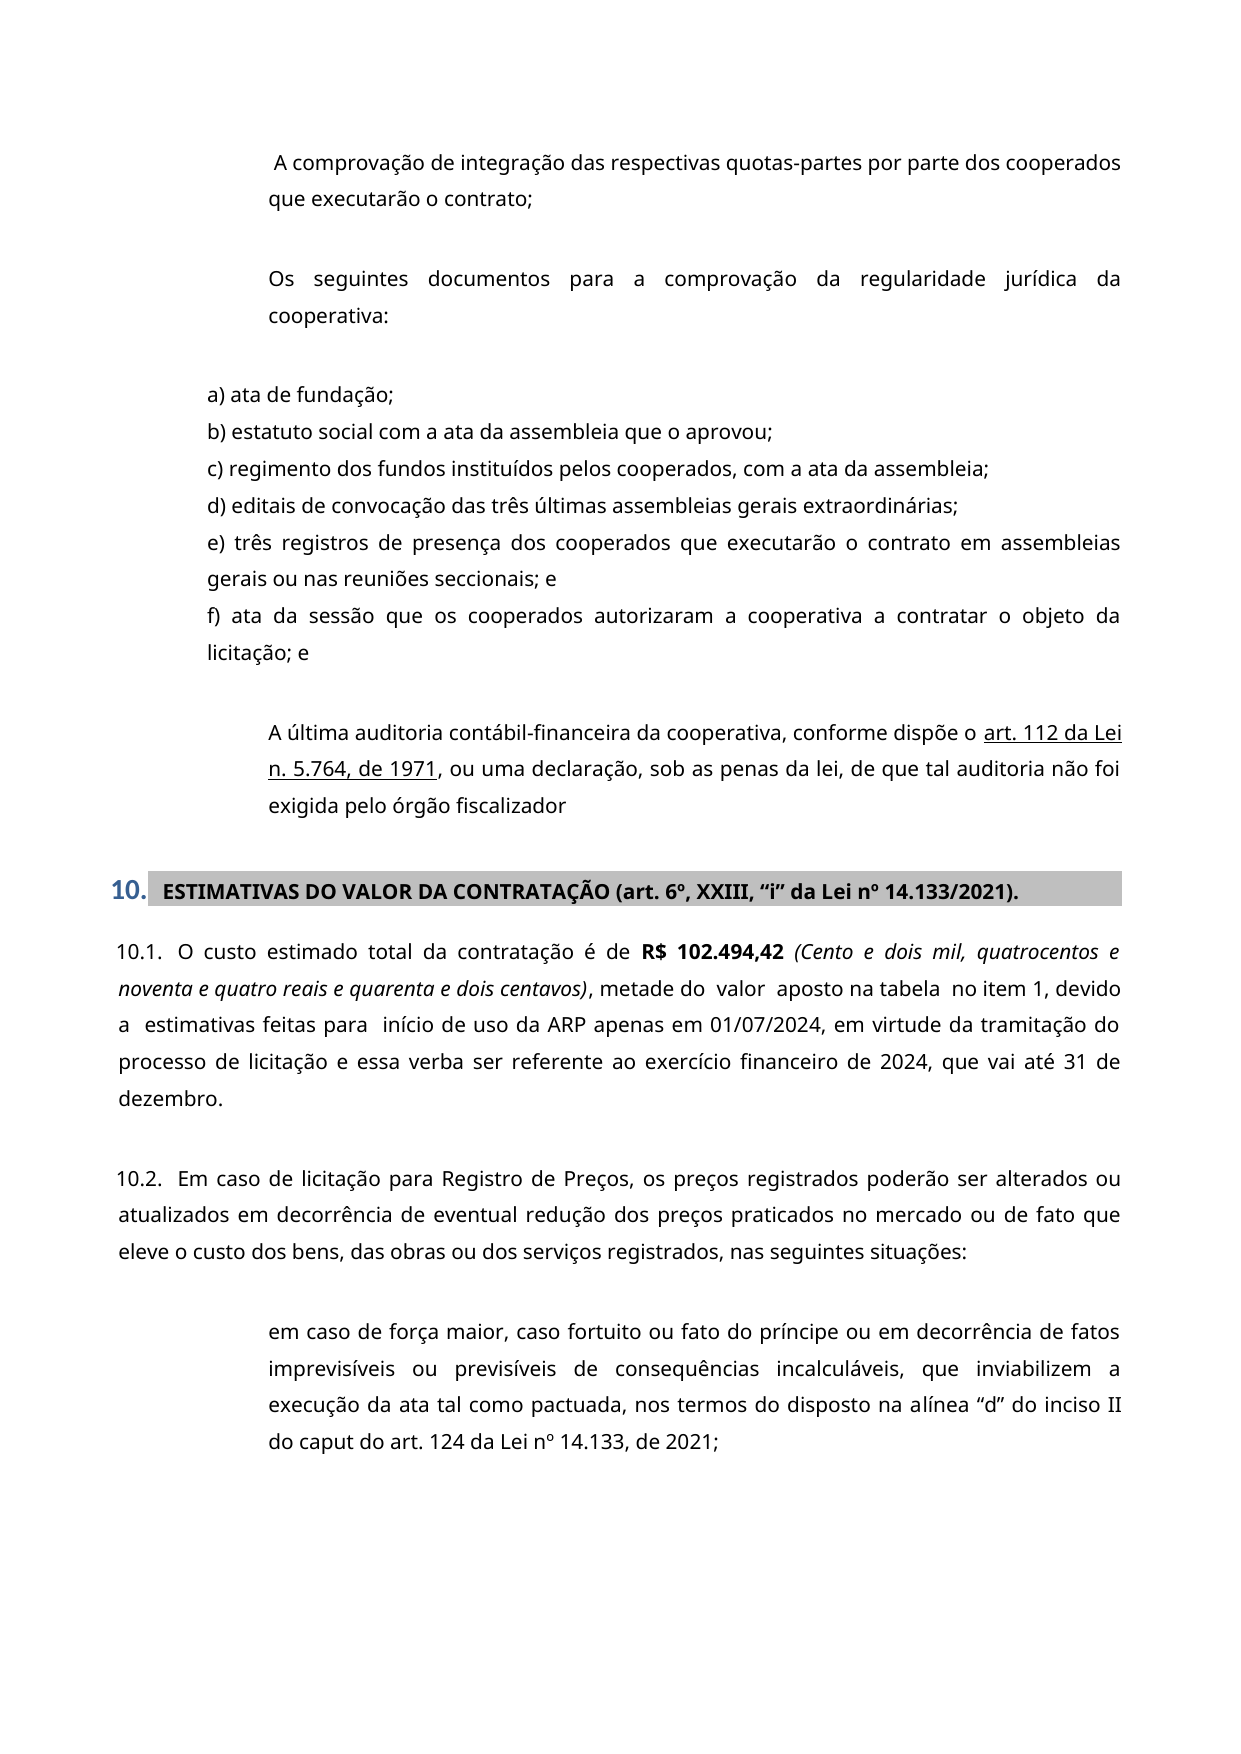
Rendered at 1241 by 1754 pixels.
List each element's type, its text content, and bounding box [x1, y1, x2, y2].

text d) editais de convocação das três últimas assembleias gerais extraordinárias; [207, 491, 1122, 519]
text c) regimento dos fundos instituídos pelos cooperados, com a ata da assembleia; [207, 454, 1122, 482]
list ESTIMATIVAS DO VALOR DA CONTRATAÇÃO (art. 6º, XXIII, “i” da Lei nº 14.133/2021). [148, 871, 1122, 906]
text b) estatuto social com a ata da assembleia que o aprovou; [207, 417, 1122, 446]
text f) ata da sessão que os cooperados autorizaram a cooperativa a contratar o objeto da licitação; e [207, 601, 1122, 667]
list O custo estimado total da contratação é de R$ 102.494,42 (Cento e dois mil, quatrocentos e noventa e quatro reais e quarenta e dois centavos), metade do valor aposto na tabela no item 1, devido a estimativas feitas para início de uso da ARP apenas em 01/07/2024, em virtude da tramitação do processo de licitação e essa verba ser referente ao exercício financeiro de 2024, que vai até 31 de dezembro. [118, 937, 1122, 1113]
text a) ata de fundação; [207, 380, 1122, 409]
text e) três registros de presença dos cooperados que executarão o contrato em assembleias gerais ou nas reuniões seccionais; e [207, 528, 1122, 593]
text A comprovação de integração das respectivas quotas-partes por parte dos cooperados que executarão o contrato; [268, 148, 1122, 213]
text em caso de força maior, caso fortuito ou fato do príncipe ou em decorrência de fatos imprevisíveis ou previsíveis de consequências incalculáveis, que inviabilizem a execução da ata tal como pactuada, nos termos do disposto na alínea “d” do inciso II do caput do art. 124 da Lei nº 14.133, de 2021; [268, 1317, 1122, 1456]
text A última auditoria contábil-financeira da cooperativa, conforme dispõe o art. 112 da Lei n. 5.764, de 1971, ou uma declaração, sob as penas da lei, de que tal auditoria não foi exigida pelo órgão fiscalizador [268, 718, 1122, 820]
text Os seguintes documentos para a comprovação da regularidade jurídica da cooperativa: [268, 264, 1122, 329]
list Em caso de licitação para Registro de Preços, os preços registrados poderão ser alterados ou atualizados em decorrência de eventual redução dos preços praticados no mercado ou de fato que eleve o custo dos bens, das obras ou dos serviços registrados, nas seguintes situações: [118, 1164, 1122, 1266]
